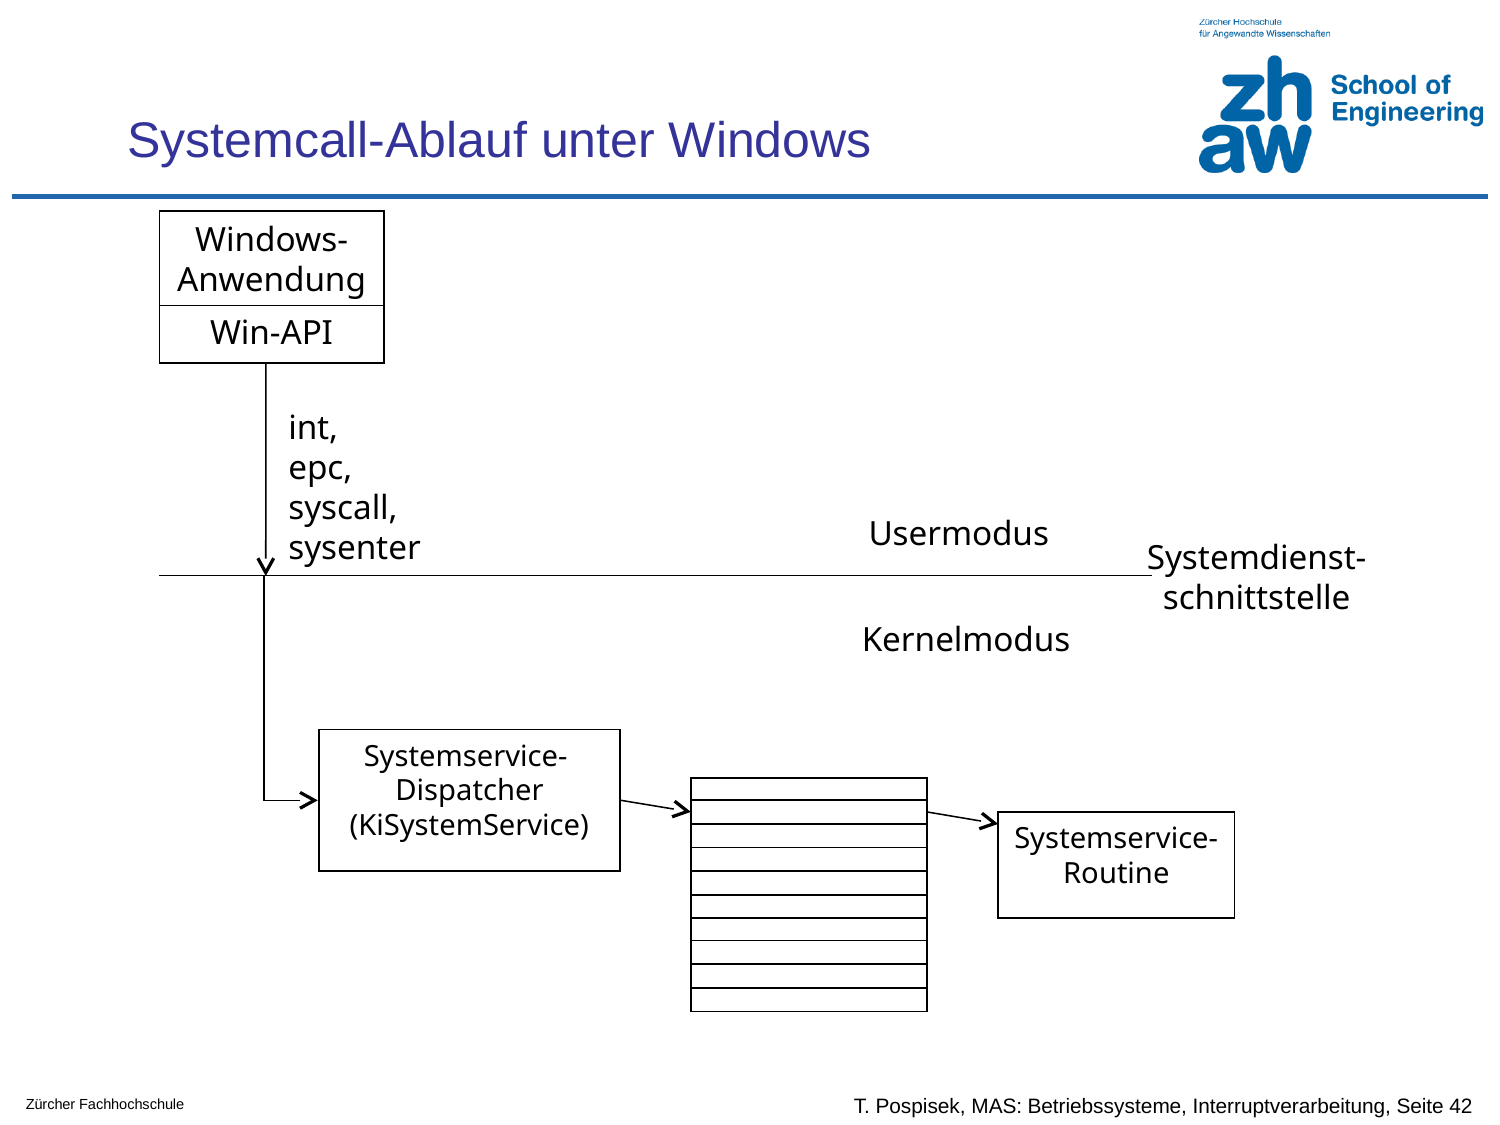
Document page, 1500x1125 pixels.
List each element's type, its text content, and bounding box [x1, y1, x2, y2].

title Systemcall-Ablauf unter Windows [112, 66, 1391, 175]
text_box Kernelmodus [847, 611, 1086, 666]
text_box Systemservice- Routine [998, 811, 1235, 919]
picture [1199, 19, 1483, 173]
text_box Win-API [159, 306, 384, 364]
text_box int, epc, syscall, sysenter [273, 398, 436, 574]
text_box Systemservice- Dispatcher (KiSystemService) [318, 729, 620, 872]
text_box Systemdienst- schnittstelle [1132, 528, 1382, 624]
text_box Windows- Anwendung [159, 210, 384, 306]
text_box Usermodus [853, 504, 1065, 560]
text_box [690, 777, 928, 1012]
